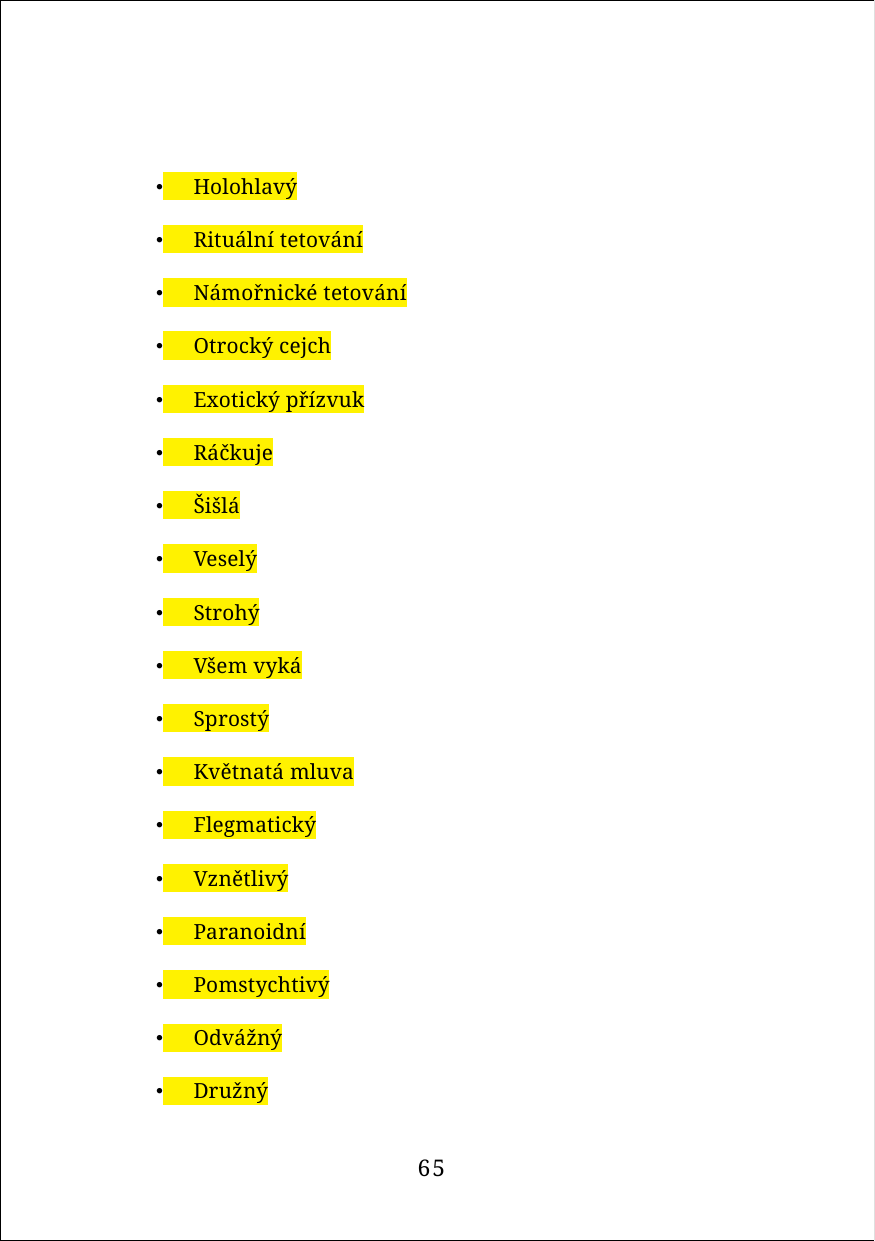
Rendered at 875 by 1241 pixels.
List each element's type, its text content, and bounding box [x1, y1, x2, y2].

list Družný [156, 1077, 756, 1105]
list Flegmatický [156, 811, 756, 839]
list Sprostý [156, 704, 756, 732]
list Rituální tetování [156, 225, 756, 253]
list Vznětlivý [156, 864, 756, 892]
list Veselý [156, 544, 756, 573]
list Otrocký cejch [156, 331, 756, 360]
list Všem vyká [156, 651, 756, 679]
list Námořnické tetování [156, 278, 756, 307]
list Ráčkuje [156, 438, 756, 466]
list Květnatá mluva [156, 757, 756, 786]
list Exotický přízvuk [156, 385, 756, 413]
list Holohlavý [156, 172, 756, 200]
list Šišlá [156, 491, 756, 519]
list Paranoidní [156, 917, 756, 945]
list Strohý [156, 598, 756, 626]
list Odvážný [156, 1023, 756, 1052]
list Pomstychtivý [156, 970, 756, 999]
